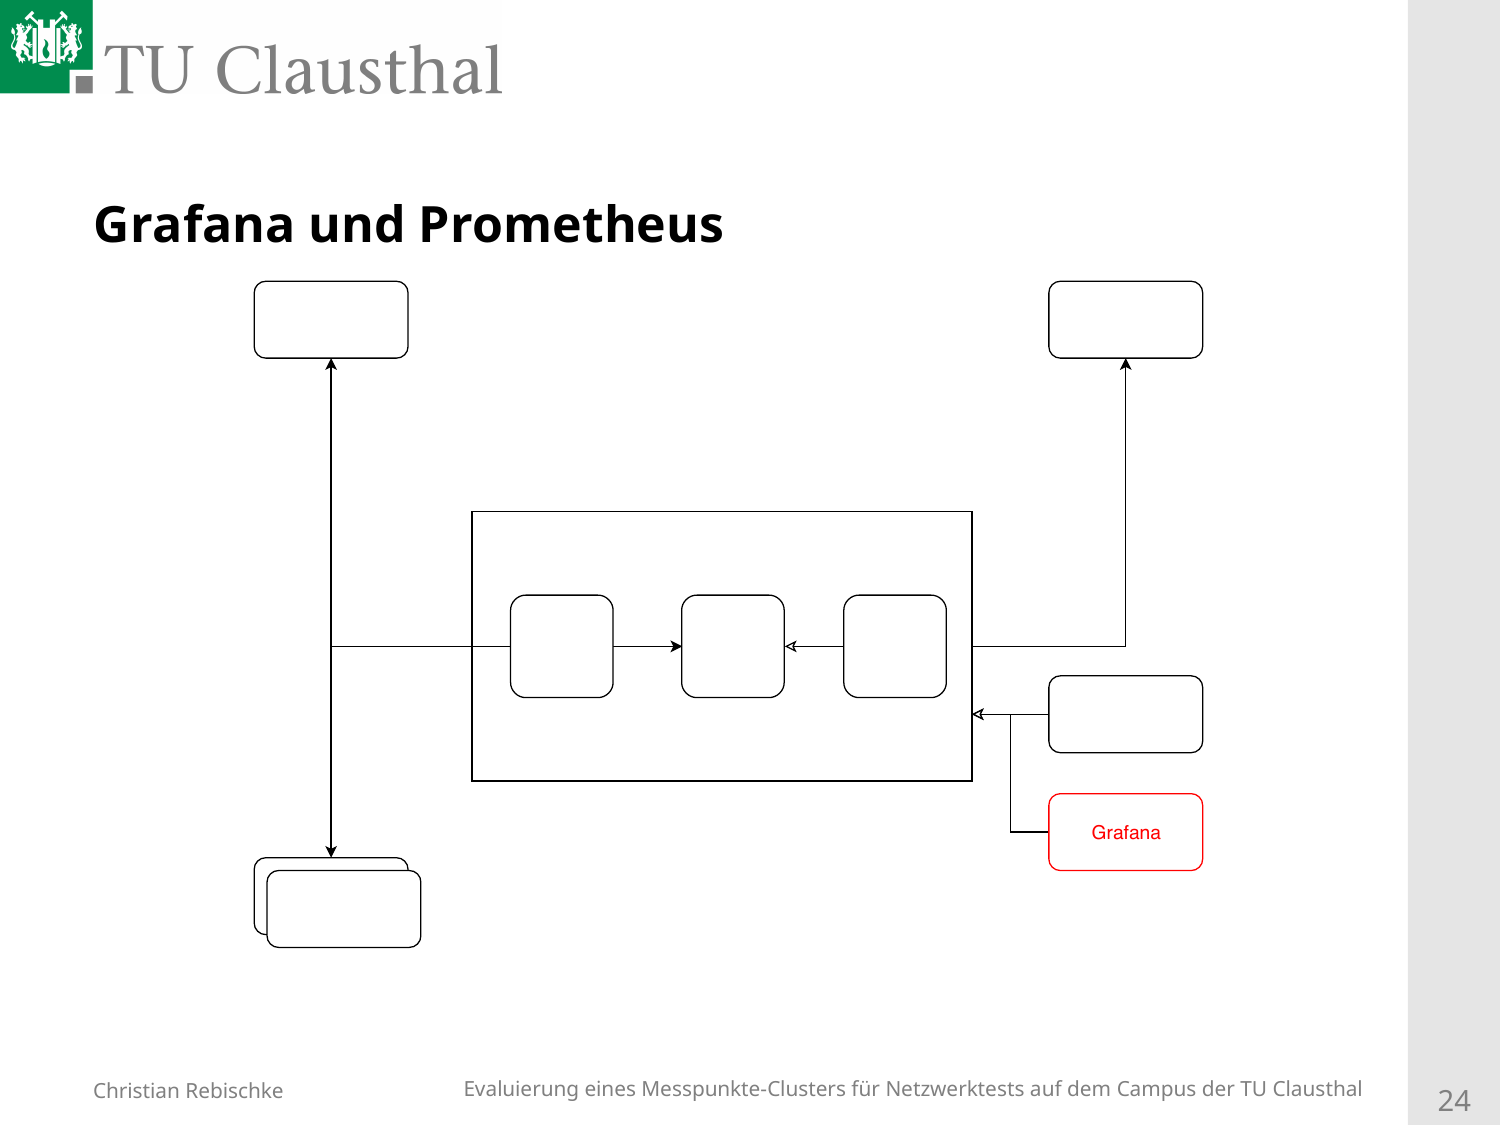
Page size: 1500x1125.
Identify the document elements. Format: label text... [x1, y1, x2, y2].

title Grafana und Prometheus [79, 184, 1375, 279]
picture [0, 0, 502, 94]
picture [254, 280, 1203, 949]
